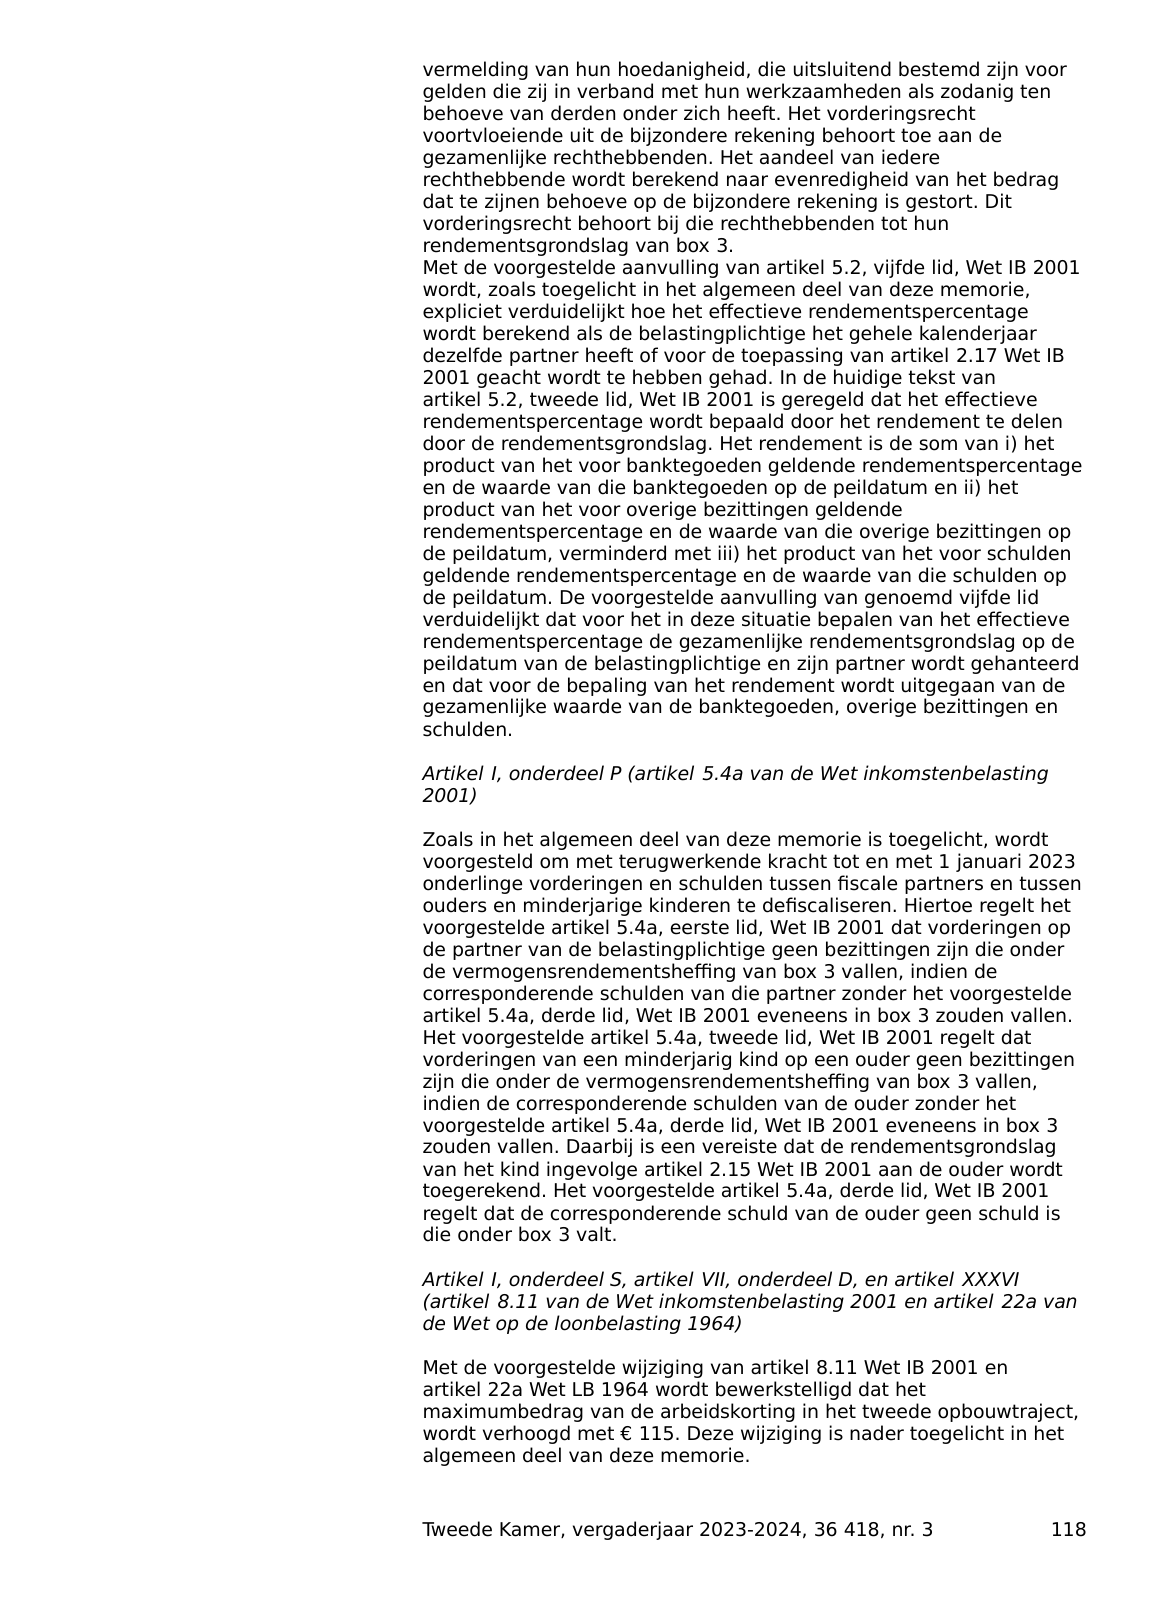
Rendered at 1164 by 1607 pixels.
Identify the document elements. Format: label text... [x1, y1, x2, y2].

text Zoals in het algemeen deel van deze memorie is toegelicht, wordt voorgesteld om met terugwerkende kracht tot en met 1 januari 2023 onderlinge vorderingen en schulden tussen fiscale partners en tussen ouders en minderjarige kinderen te defiscaliseren. Hiertoe regelt het voorgestelde artikel 5.4a, eerste lid, Wet IB 2001 dat vorderingen op de partner van de belastingplichtige geen bezittingen zijn die onder de vermogensrendementsheffing van box 3 vallen, indien de corresponderende schulden van die partner zonder het voorgestelde artikel 5.4a, derde lid, Wet IB 2001 eveneens in box 3 zouden vallen. Het voorgestelde artikel 5.4a, tweede lid, Wet IB 2001 regelt dat vorderingen van een minderjarig kind op een ouder geen bezittingen zijn die onder de vermogensrendementsheffing van box 3 vallen, indien de corresponderende schulden van de ouder zonder het voorgestelde artikel 5.4a, derde lid, Wet IB 2001 eveneens in box 3 zouden vallen. Daarbij is een vereiste dat de rendementsgrondslag van het kind ingevolge artikel 2.15 Wet IB 2001 aan de ouder wordt toegerekend. Het voorgestelde artikel 5.4a, derde lid, Wet IB 2001 regelt dat de corresponderende schuld van de ouder geen schuld is die onder box 3 valt. [422, 829, 1087, 1246]
text vermelding van hun hoedanigheid, die uitsluitend bestemd zijn voor gelden die zij in verband met hun werkzaamheden als zodanig ten behoeve van derden onder zich heeft. Het vorderingsrecht voortvloeiende uit de bijzondere rekening behoort toe aan de gezamenlijke rechthebbenden. Het aandeel van iedere rechthebbende wordt berekend naar evenredigheid van het bedrag dat te zijnen behoeve op de bijzondere rekening is gestort. Dit vorderingsrecht behoort bij die rechthebbenden tot hun rendementsgrondslag van box 3. [422, 59, 1087, 257]
text Met de voorgestelde wijziging van artikel 8.11 Wet IB 2001 en artikel 22a Wet LB 1964 wordt bewerkstelligd dat het maximumbedrag van de arbeidskorting in het tweede opbouwtraject, wordt verhoogd met € 115. Deze wijziging is nader toegelicht in het algemeen deel van deze memorie. [422, 1357, 1087, 1467]
subtitle Artikel I, onderdeel S, artikel VII, onderdeel D, en artikel XXXVI (artikel 8.11 van de Wet inkomstenbelasting 2001 en artikel 22a van de Wet op de loonbelasting 1964) [422, 1268, 1087, 1334]
text Met de voorgestelde aanvulling van artikel 5.2, vijfde lid, Wet IB 2001 wordt, zoals toegelicht in het algemeen deel van deze memorie, expliciet verduidelijkt hoe het effectieve rendementspercentage wordt berekend als de belastingplichtige het gehele kalenderjaar dezelfde partner heeft of voor de toepassing van artikel 2.17 Wet IB 2001 geacht wordt te hebben gehad. In de huidige tekst van artikel 5.2, tweede lid, Wet IB 2001 is geregeld dat het effectieve rendementspercentage wordt bepaald door het rendement te delen door de rendementsgrondslag. Het rendement is de som van i) het product van het voor banktegoeden geldende rendementspercentage en de waarde van die banktegoeden op de peildatum en ii) het product van het voor overige bezittingen geldende rendementspercentage en de waarde van die overige bezittingen op de peildatum, verminderd met iii) het product van het voor schulden geldende rendementspercentage en de waarde van die schulden op de peildatum. De voorgestelde aanvulling van genoemd vijfde lid verduidelijkt dat voor het in deze situatie bepalen van het effectieve rendementspercentage de gezamenlijke rendementsgrondslag op de peildatum van de belastingplichtige en zijn partner wordt gehanteerd en dat voor de bepaling van het rendement wordt uitgegaan van de gezamenlijke waarde van de banktegoeden, overige bezittingen en schulden. [422, 257, 1087, 740]
subtitle Artikel I, onderdeel P (artikel 5.4a van de Wet inkomstenbelasting 2001) [422, 763, 1087, 807]
